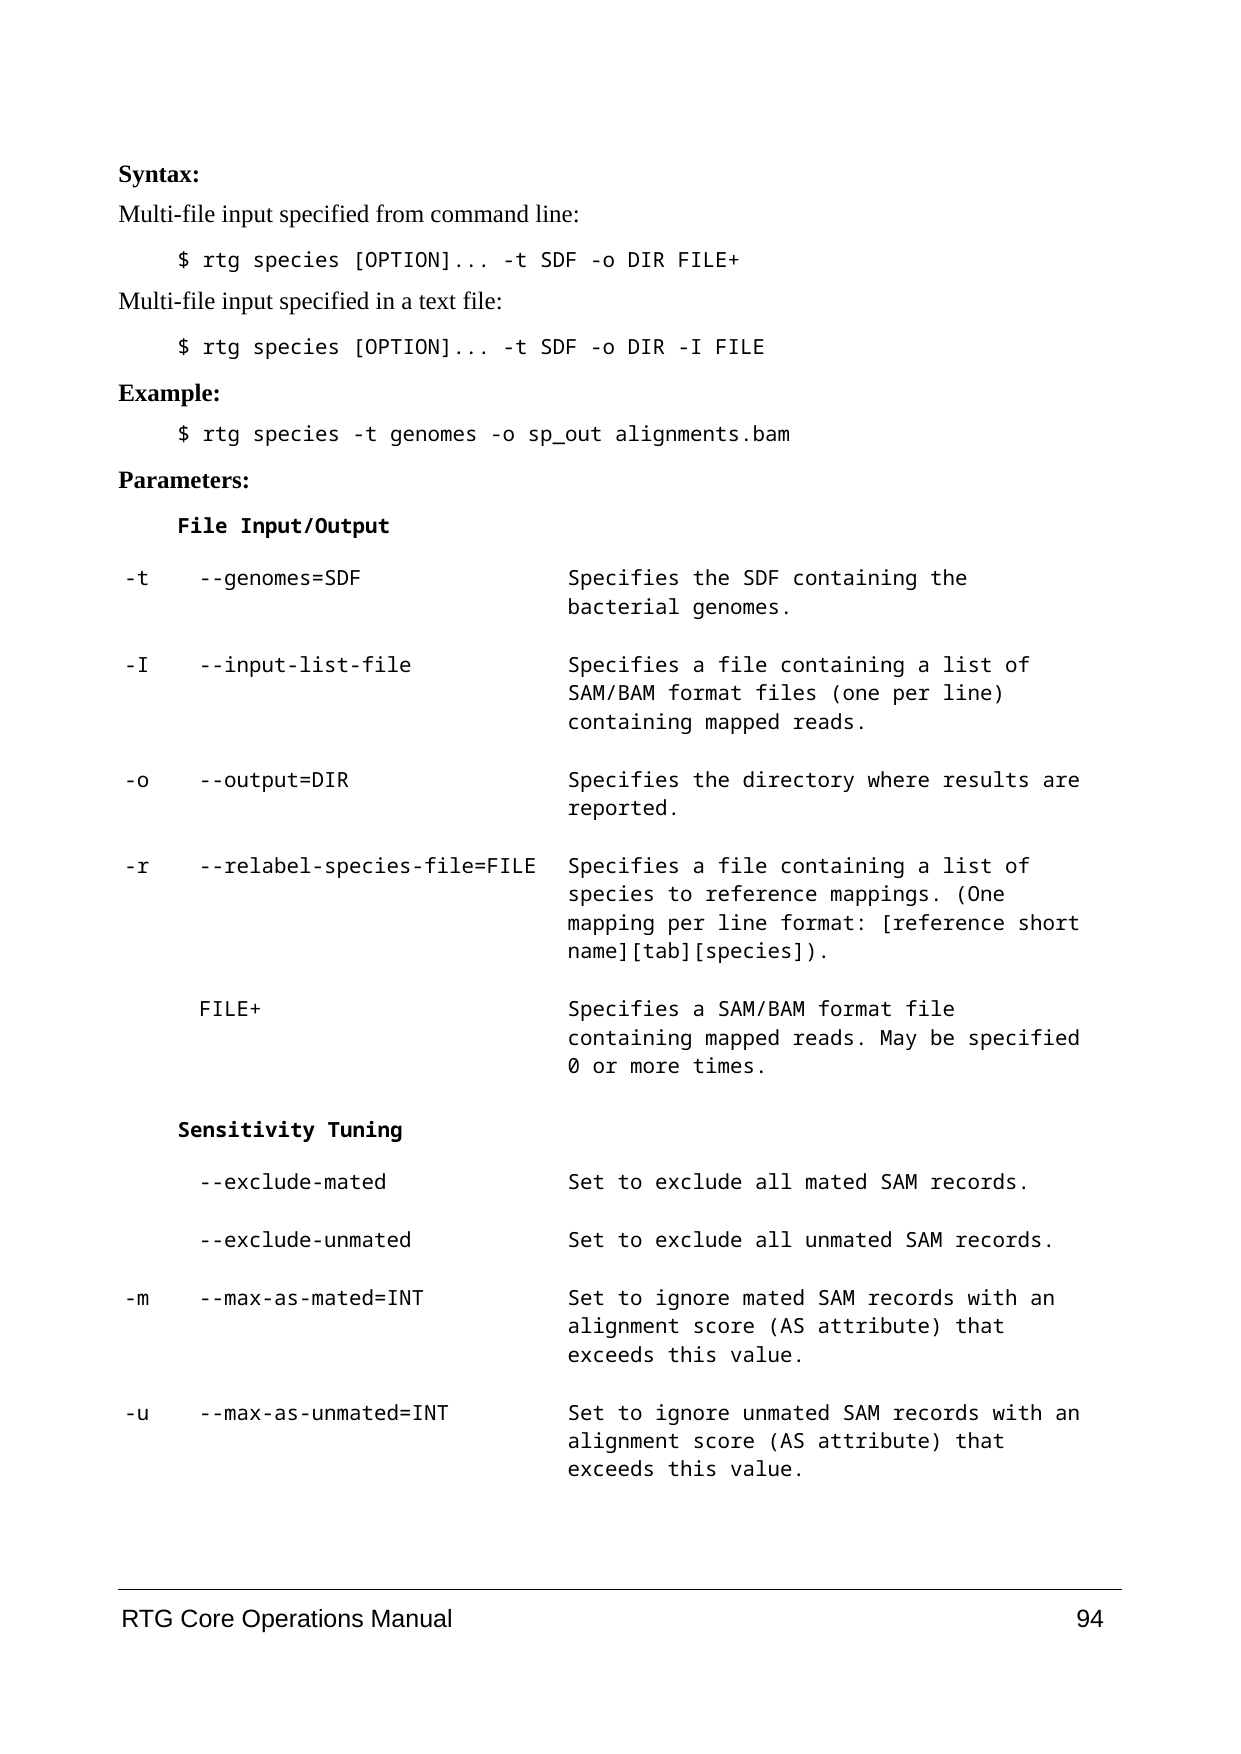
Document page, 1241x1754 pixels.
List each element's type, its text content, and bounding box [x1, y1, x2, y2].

table_cell FILE+ [193, 983, 561, 1097]
table_cell --exclude-unmated [193, 1213, 561, 1271]
table_cell -u [118, 1386, 193, 1501]
table_header Set to exclude all mated SAM records. [561, 1155, 1093, 1213]
text Multi-file input specified from command line: [118, 199, 1122, 228]
table_cell Set to exclude all unmated SAM records. [561, 1213, 1093, 1271]
table_cell Set to ignore mated SAM records with an alignment score (AS attribute) that exceeds this value. [561, 1271, 1093, 1386]
table_cell Specifies a file containing a list of SAM/BAM format files (one per line) containing mapped reads. [561, 638, 1093, 753]
table_cell [118, 1213, 193, 1271]
table_header --genomes=SDF [193, 552, 561, 638]
table_cell -I [118, 638, 193, 753]
table_cell -m [118, 1271, 193, 1386]
table_header [118, 1155, 193, 1213]
table_cell --output=DIR [193, 753, 561, 839]
table_header --exclude-mated [193, 1155, 561, 1213]
table_header -t [118, 552, 193, 638]
table_header Specifies the SDF containing the bacterial genomes. [561, 552, 1093, 638]
table_cell --max-as-unmated=INT [193, 1386, 561, 1501]
table_cell --max-as-mated=INT [193, 1271, 561, 1386]
text $ rtg species -t genomes -o sp_out alignments.bam [177, 419, 1122, 447]
table_cell --relabel-species-file=FILE [193, 839, 561, 982]
text $ rtg species [OPTION]... -t SDF -o DIR FILE+ [177, 246, 1122, 274]
text File Input/Output [177, 512, 1122, 540]
table_cell Specifies a file containing a list of species to reference mappings. (One mapping per line format: [reference short name][tab][species]). [561, 839, 1093, 982]
table_cell -o [118, 753, 193, 839]
subtitle Parameters: [118, 465, 1122, 494]
table_cell -r [118, 839, 193, 982]
text Multi-file input specified in a text file: [118, 286, 1122, 314]
subtitle Syntax: [118, 159, 1122, 187]
table_cell Set to ignore unmated SAM records with an alignment score (AS attribute) that exceeds this value. [561, 1386, 1093, 1501]
text Sensitivity Tuning [177, 1115, 1122, 1143]
table_cell Specifies a SAM/BAM format file containing mapped reads. May be specified 0 or more times. [561, 983, 1093, 1097]
table_cell Specifies the directory where results are reported. [561, 753, 1093, 839]
table_cell --input-list-file [193, 638, 561, 753]
subtitle Example: [118, 378, 1122, 407]
table_cell [118, 983, 193, 1097]
text $ rtg species [OPTION]... -t SDF -o DIR -I FILE [177, 332, 1122, 361]
